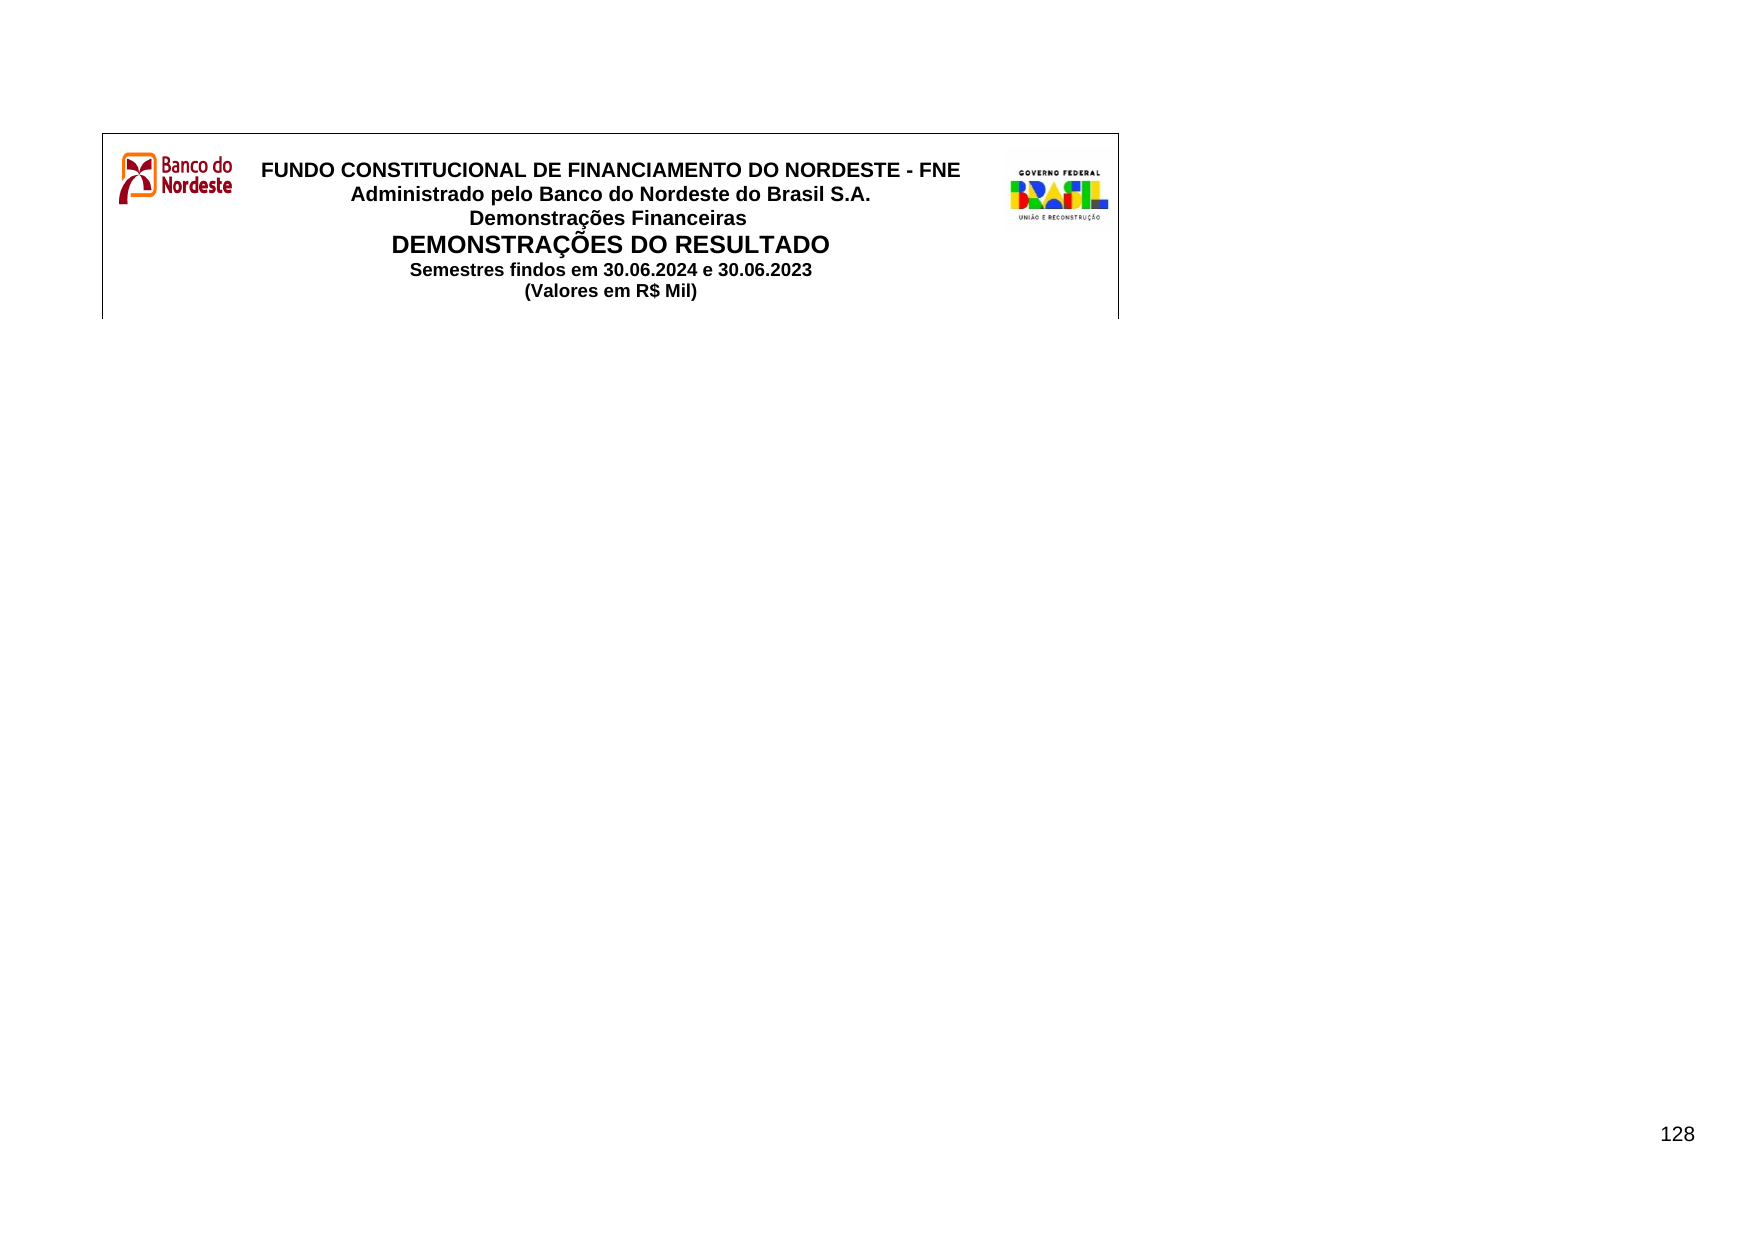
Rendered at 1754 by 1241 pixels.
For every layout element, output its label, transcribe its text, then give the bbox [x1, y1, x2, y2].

table_header FUNDO CONSTITUCIONAL DE FINANCIAMENTO DO NORDESTE - FNE Administrado pelo Banco do Nordeste do Brasil S.A. Demonstrações Financeiras DEMONSTRAÇÕES DO RESULTADO Semestres findos em 30.06.2024 e 30.06.2023 (Valores em R$ Mil) [103, 134, 1118, 318]
